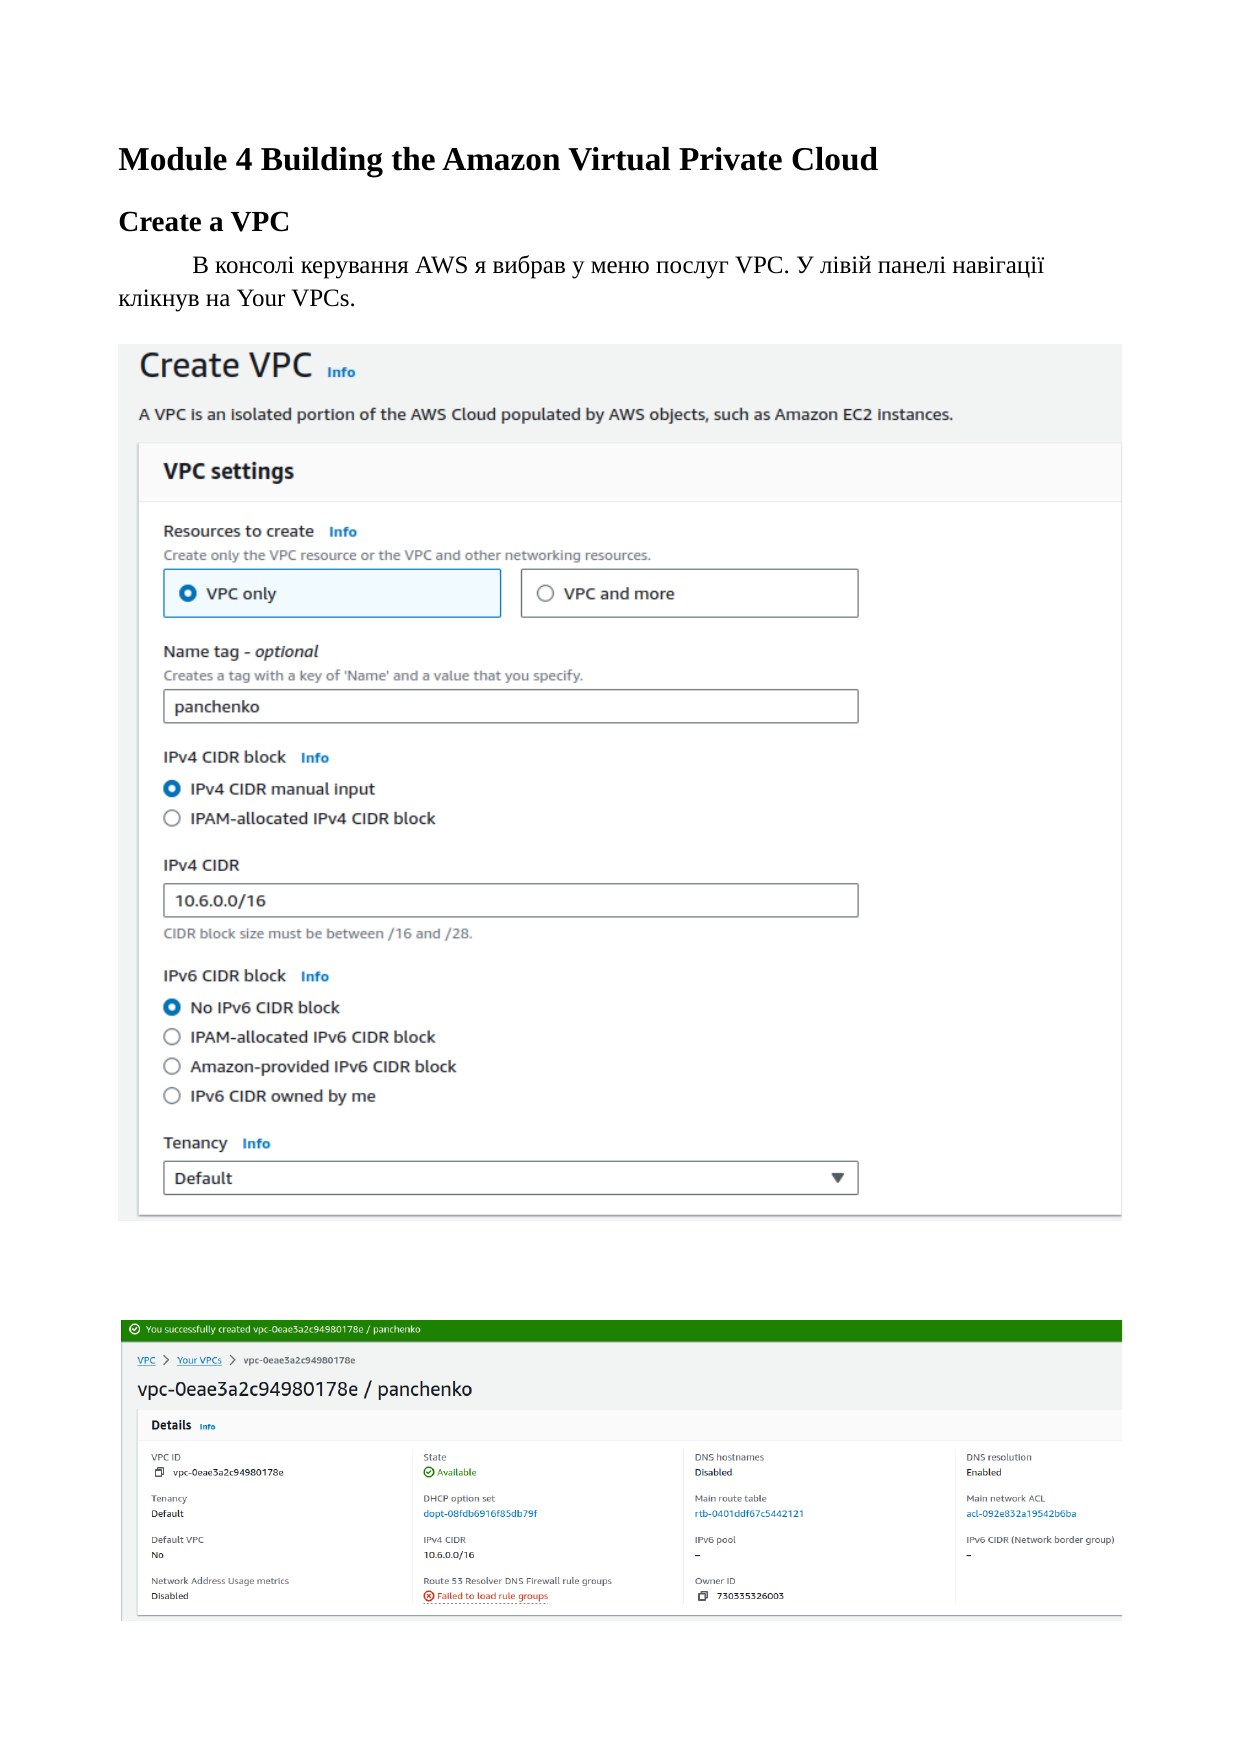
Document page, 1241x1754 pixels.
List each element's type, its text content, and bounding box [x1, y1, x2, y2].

subtitle Module 4 Building the Amazon Virtual Private Cloud [118, 139, 1122, 177]
picture [118, 344, 1123, 1221]
subtitle Create a VPC [118, 204, 1122, 238]
text В консолі керування AWS я вибрав у меню послуг VPC. У лівій панелі навігації клікнув на Your VPCs. [118, 250, 1122, 312]
picture [118, 1320, 1123, 1621]
